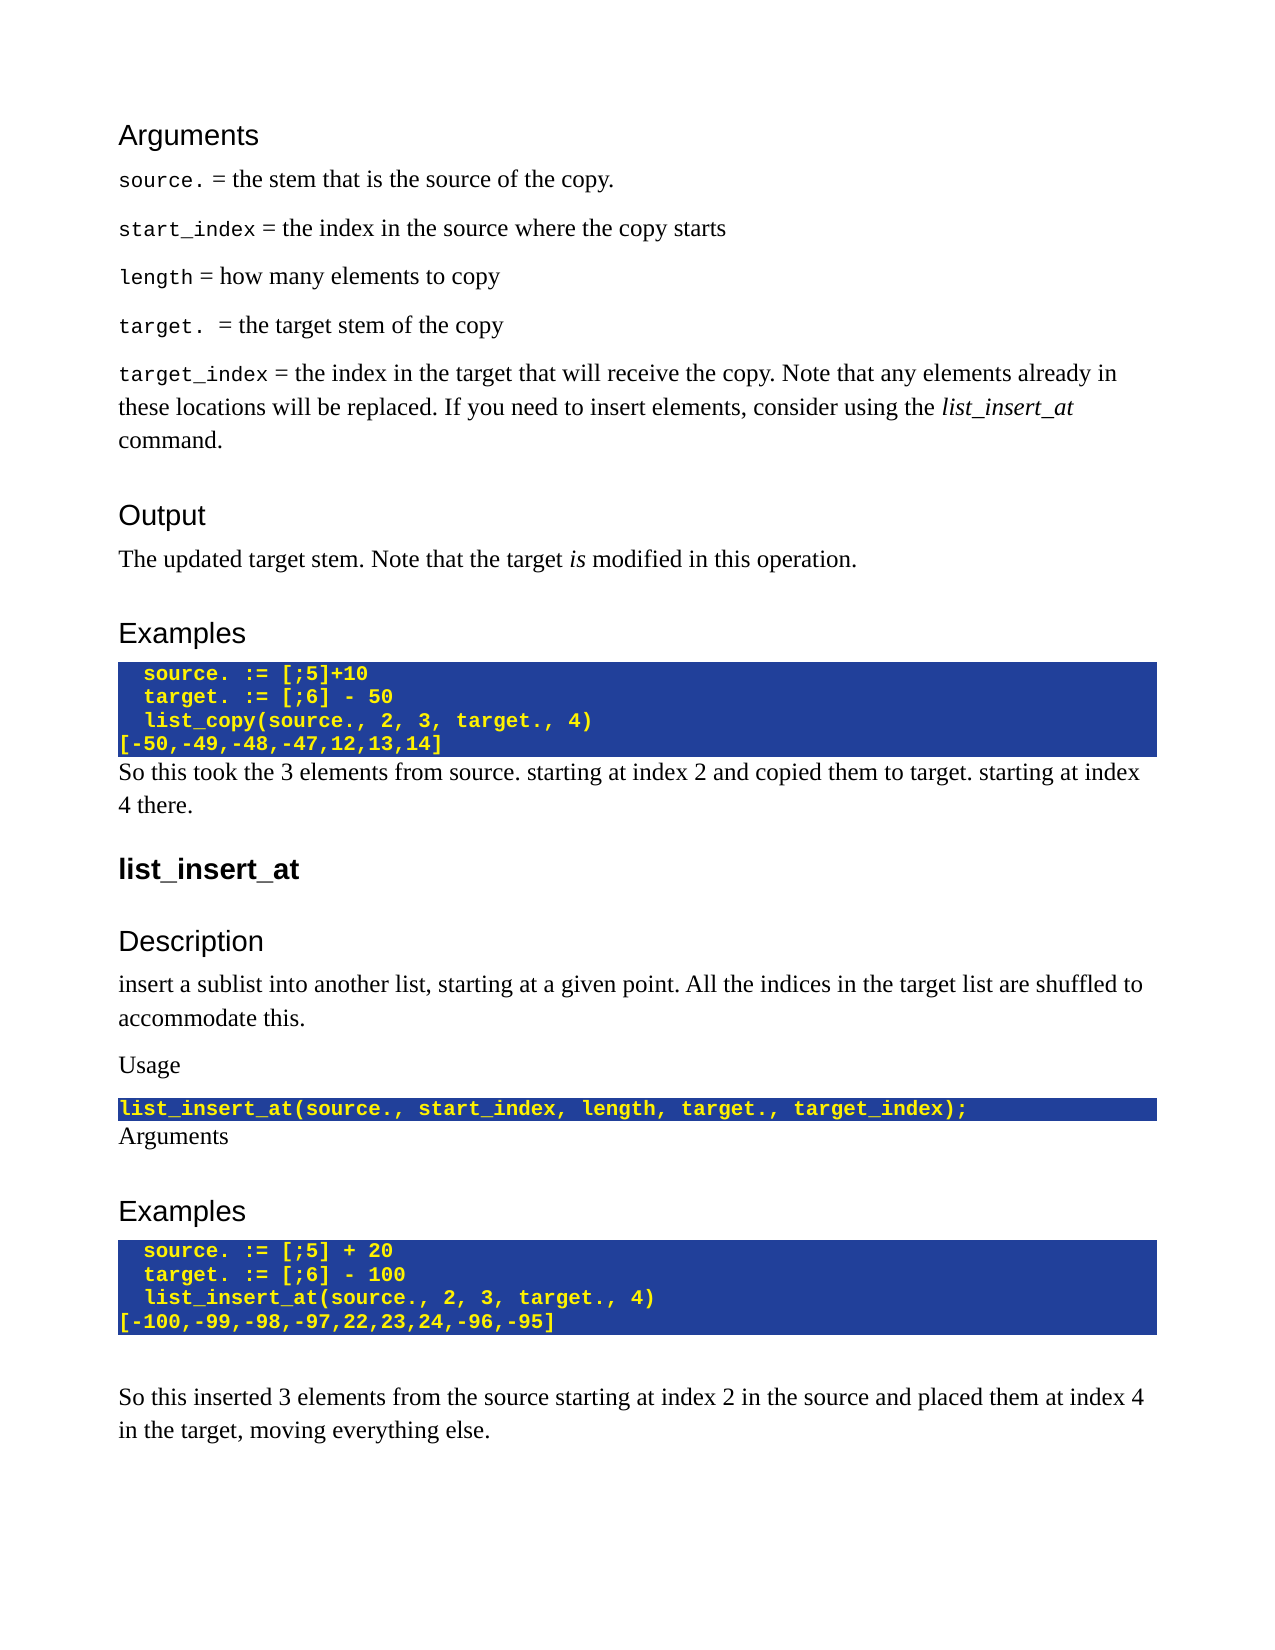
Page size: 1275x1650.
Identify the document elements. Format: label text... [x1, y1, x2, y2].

text list_insert_at(source., 2, 3, target., 4) [118, 1287, 1157, 1311]
text [-50,-49,-48,-47,12,13,14] [118, 733, 1157, 757]
text length = how many elements to copy [118, 261, 1157, 291]
subtitle list_insert_at [118, 852, 1157, 886]
subtitle Arguments [118, 118, 1157, 152]
text list_copy(source., 2, 3, target., 4) [118, 710, 1157, 733]
text Arguments [118, 1121, 1157, 1150]
text target. := [;6] - 50 [118, 686, 1157, 710]
text target_index = the index in the target that will receive the copy. Note that any elements already in these locations will be replaced. If you need to insert elements, consider using the list_insert_at command. [118, 358, 1157, 454]
text source. := [;5]+10 [118, 662, 1157, 686]
text list_insert_at(source., start_index, length, target., target_index); [118, 1098, 1157, 1121]
text source. = the stem that is the source of the copy. [118, 164, 1157, 194]
text So this inserted 3 elements from the source starting at index 2 in the source and placed them at index 4 in the target, moving everything else. [118, 1382, 1157, 1444]
text So this took the 3 elements from source. starting at index 2 and copied them to target. starting at index 4 there. [118, 757, 1157, 819]
text source. := [;5] + 20 [118, 1240, 1157, 1264]
text target. := [;6] - 100 [118, 1264, 1157, 1287]
text Usage [118, 1050, 1157, 1079]
text start_index = the index in the source where the copy starts [118, 213, 1157, 242]
subtitle Examples [118, 1194, 1157, 1228]
text insert a sublist into another list, starting at a given point. All the indices in the target list are shuffled to accommodate this. [118, 969, 1157, 1031]
text [-100,-99,-98,-97,22,23,24,-96,-95] [118, 1311, 1157, 1335]
subtitle Examples [118, 616, 1157, 650]
subtitle Output [118, 498, 1157, 531]
text The updated target stem. Note that the target is modified in this operation. [118, 544, 1157, 573]
subtitle Description [118, 923, 1157, 957]
text target. = the target stem of the copy [118, 310, 1157, 339]
